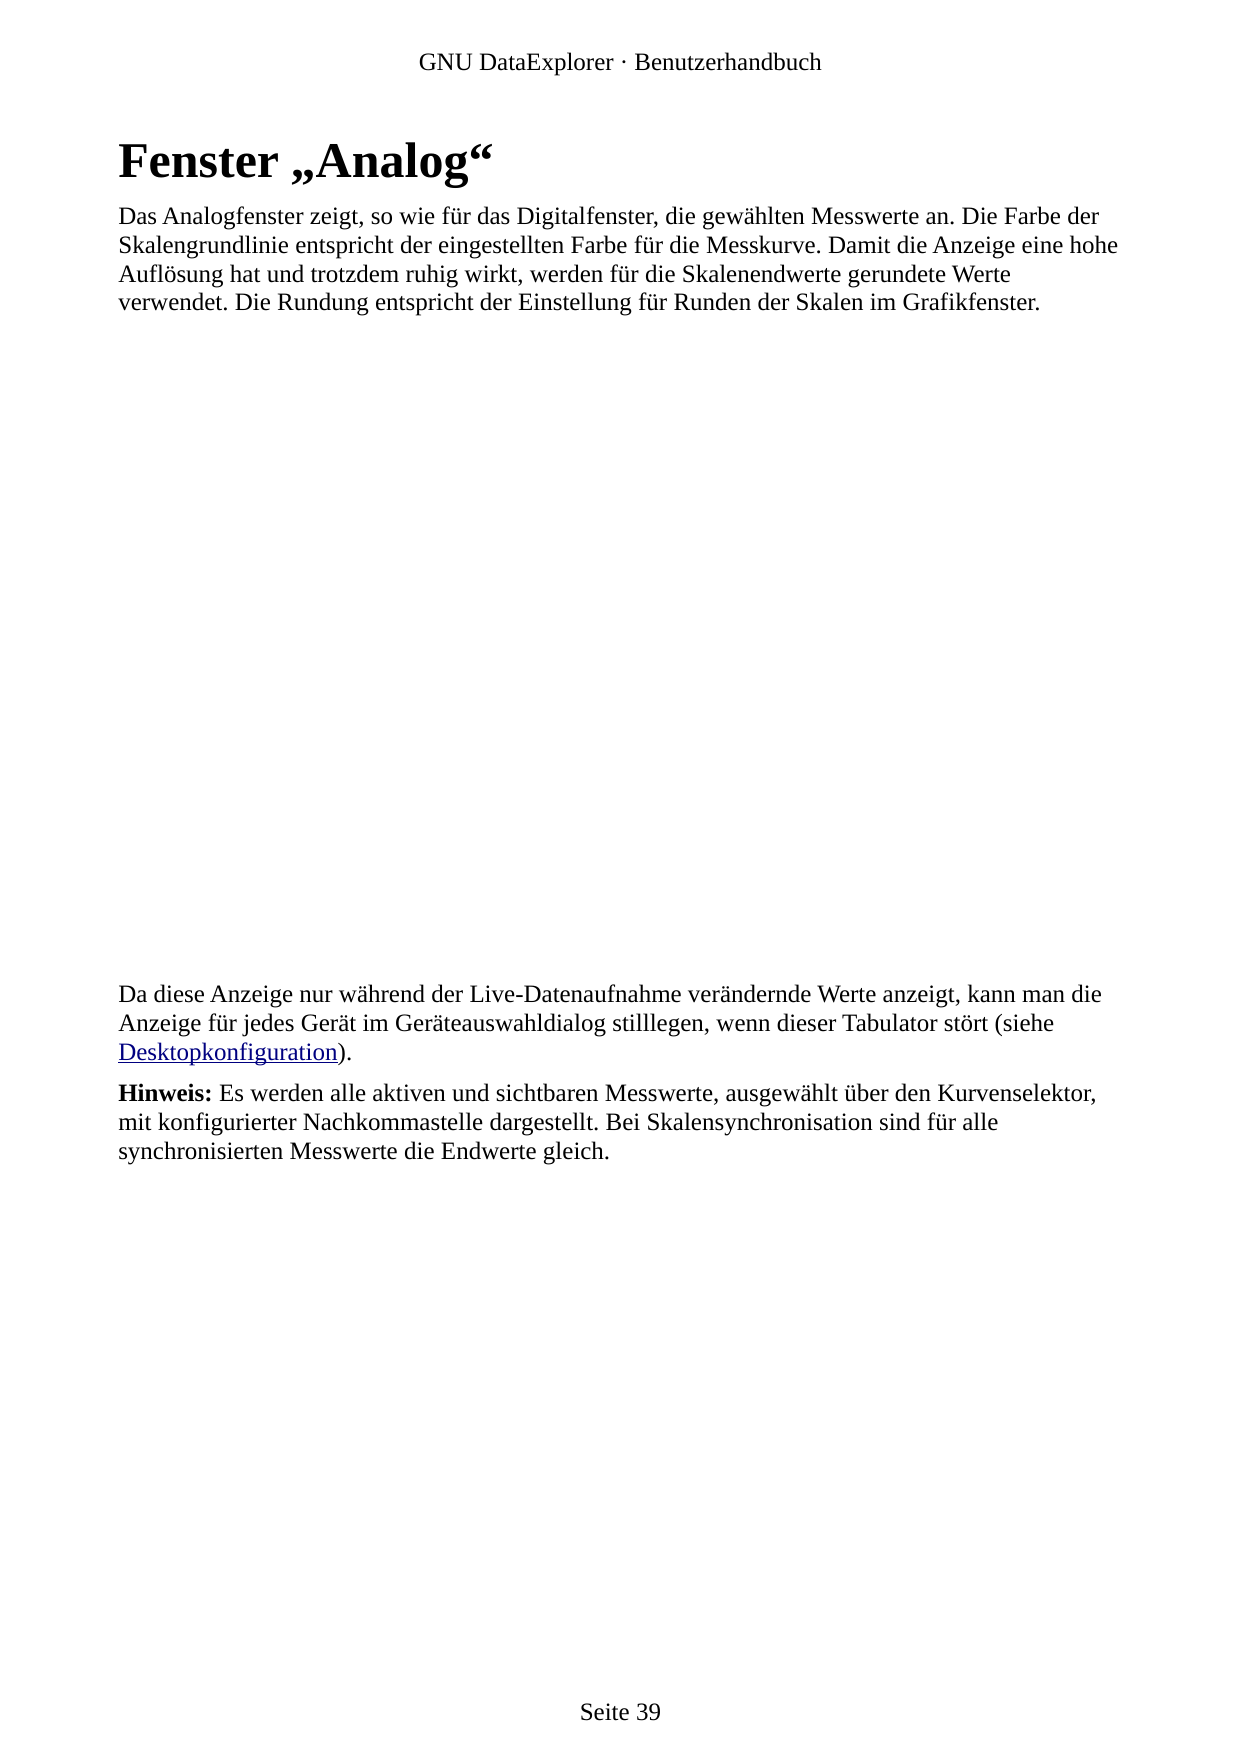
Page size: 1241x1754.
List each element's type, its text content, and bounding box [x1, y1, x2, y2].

text Hinweis: Es werden alle aktiven und sichtbaren Messwerte, ausgewählt über den Kurvenselektor, mit konfigurierter Nachkommastelle dargestellt. Bei Skalensynchronisation sind für alle synchronisierten Messwerte die Endwerte gleich. [118, 1078, 1122, 1164]
text Das Analogfenster zeigt, so wie für das Digitalfenster, die gewählten Messwerte an. Die Farbe der Skalengrundlinie entspricht der eingestellten Farbe für die Messkurve. Damit die Anzeige eine hohe Auflösung hat und trotzdem ruhig wirkt, werden für die Skalenendwerte gerundete Werte verwendet. Die Rundung entspricht der Einstellung für Runden der Skalen im Grafikfenster. [118, 201, 1122, 316]
text Da diese Anzeige nur während der Live-Datenaufnahme verändernde Werte anzeigt, kann man die Anzeige für jedes Gerät im Geräteauswahldialog stilllegen, wenn dieser Tabulator stört (siehe Desktopkonfiguration). [118, 979, 1122, 1066]
subtitle Fenster „Analog“ [118, 131, 1122, 189]
